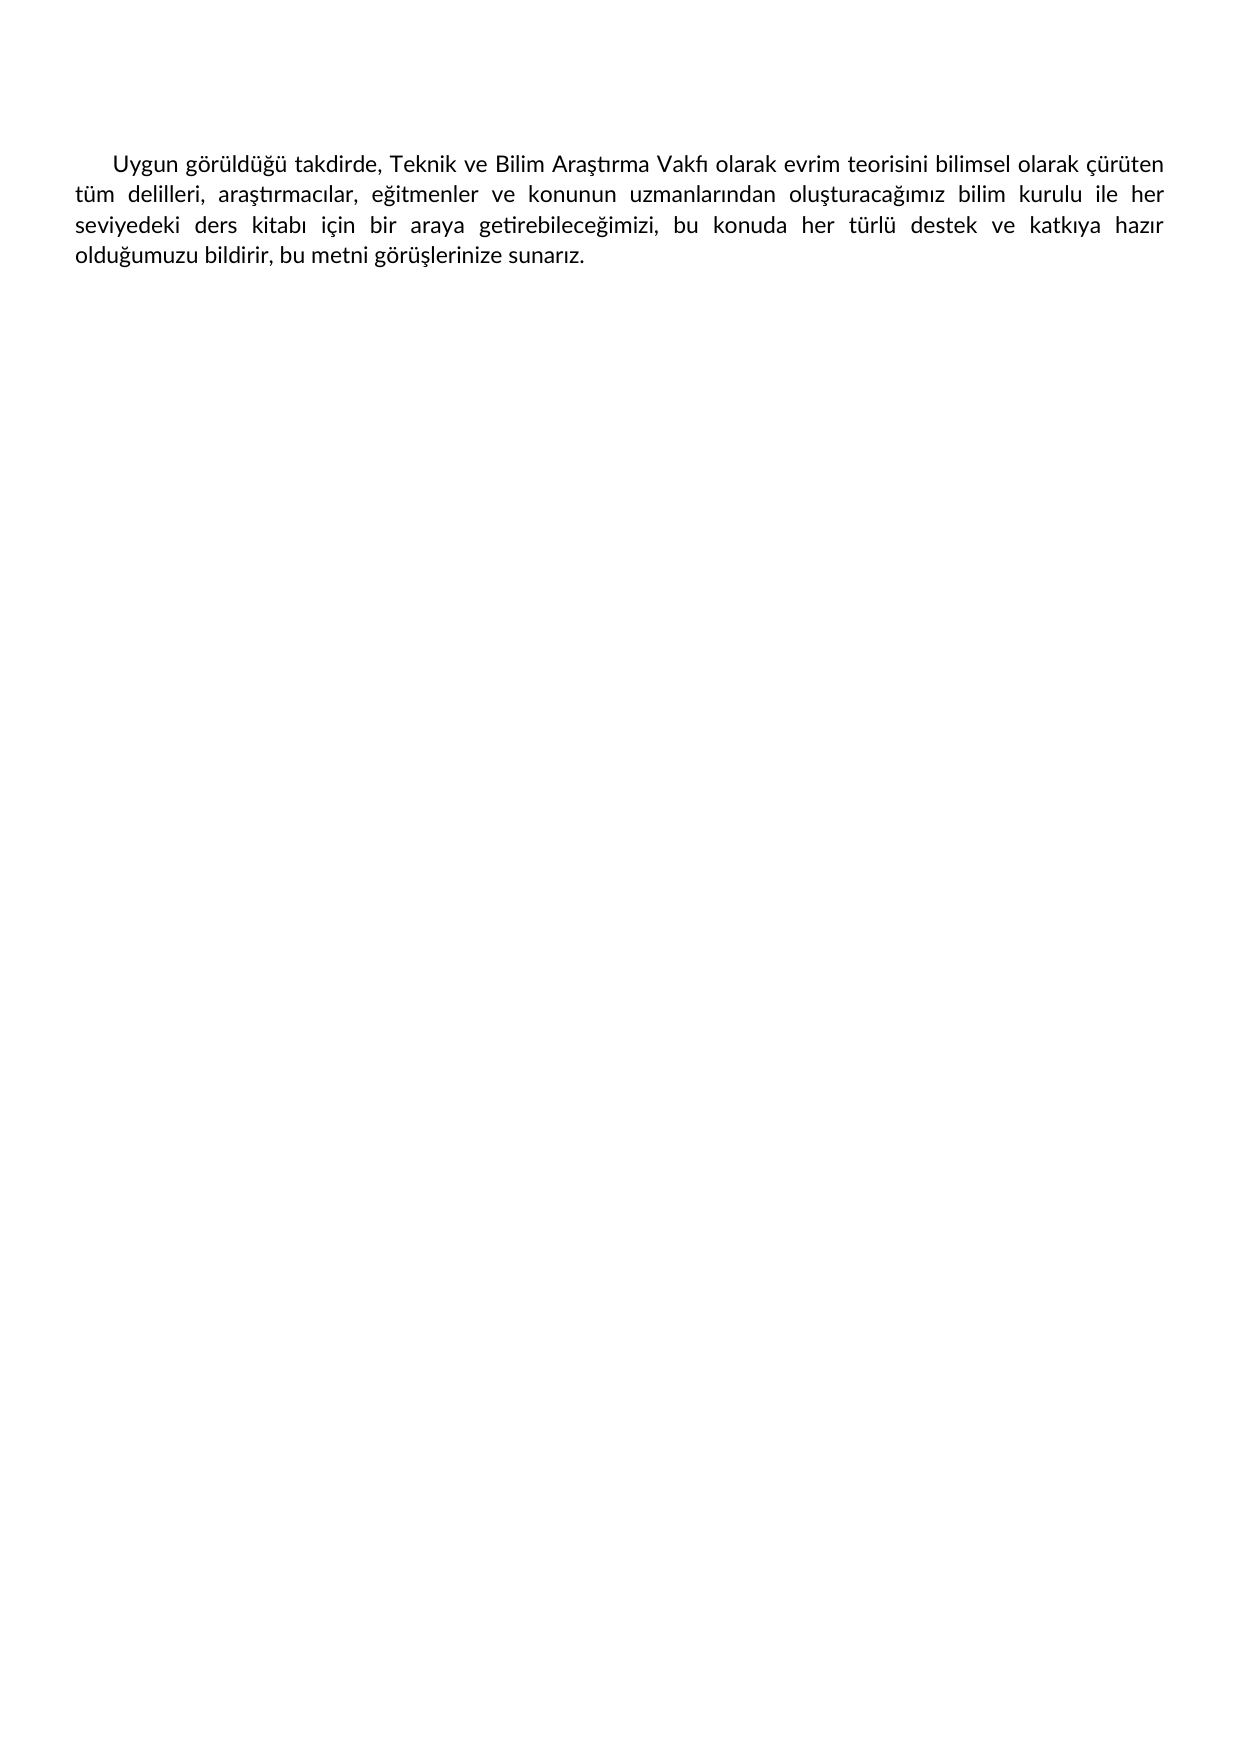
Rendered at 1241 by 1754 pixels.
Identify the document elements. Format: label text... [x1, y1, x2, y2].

text Uygun görüldüğü takdirde, Teknik ve Bilim Araştırma Vakfı olarak evrim teorisini bilimsel olarak çürüten tüm delilleri, araştırmacılar, eğitmenler ve konunun uzmanlarından oluşturacağımız bilim kurulu ile her seviyedeki ders kitabı için bir araya getirebileceğimizi, bu konuda her türlü destek ve katkıya hazır olduğumuzu bildirir, bu metni görüşlerinize sunarız. [75, 150, 1165, 268]
